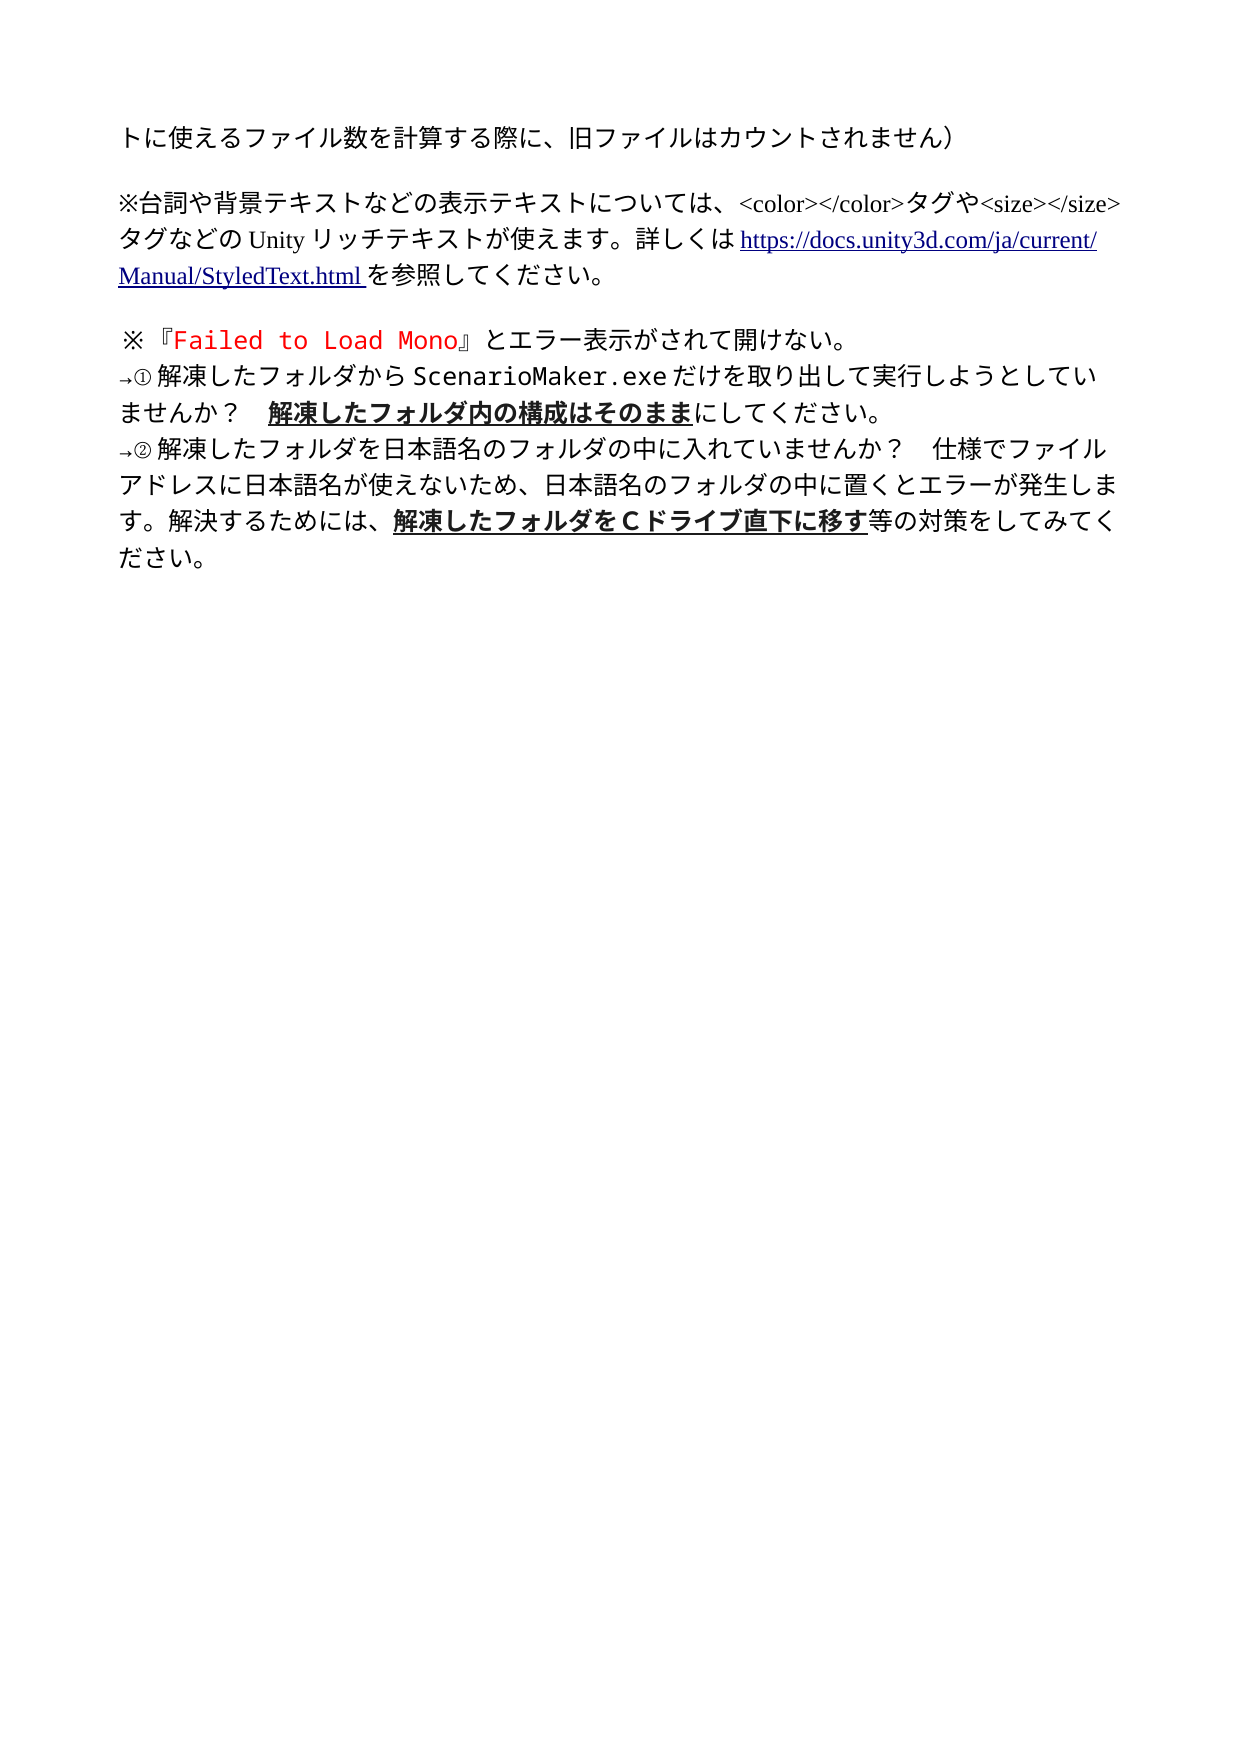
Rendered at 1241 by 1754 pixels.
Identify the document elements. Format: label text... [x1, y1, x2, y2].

text →①解凍したフォルダからScenarioMaker.exeだけを取り出して実行しようとしていませんか？ 解凍したフォルダ内の構成はそのままにしてください。 [118, 357, 1122, 429]
text ※『Failed to Load Mono』とエラー表示がされて開けない。 [118, 321, 1122, 357]
text トに使えるファイル数を計算する際に、旧ファイルはカウントされません） [118, 118, 1122, 154]
text →②解凍したフォルダを日本語名のフォルダの中に入れていませんか？ 仕様でファイルアドレスに日本語名が使えないため、日本語名のフォルダの中に置くとエラーが発生します。解決するためには、解凍したフォルダをＣドライブ直下に移す等の対策をしてみてください。 [118, 429, 1122, 574]
text ※台詞や背景テキストなどの表示テキストについては、<color></color>タグや<size></size>タグなどのUnityリッチテキストが使えます。詳しくはhttps://docs.unity3d.com/ja/current/Manual/StyledText.htmlを参照してください。 [118, 183, 1122, 292]
